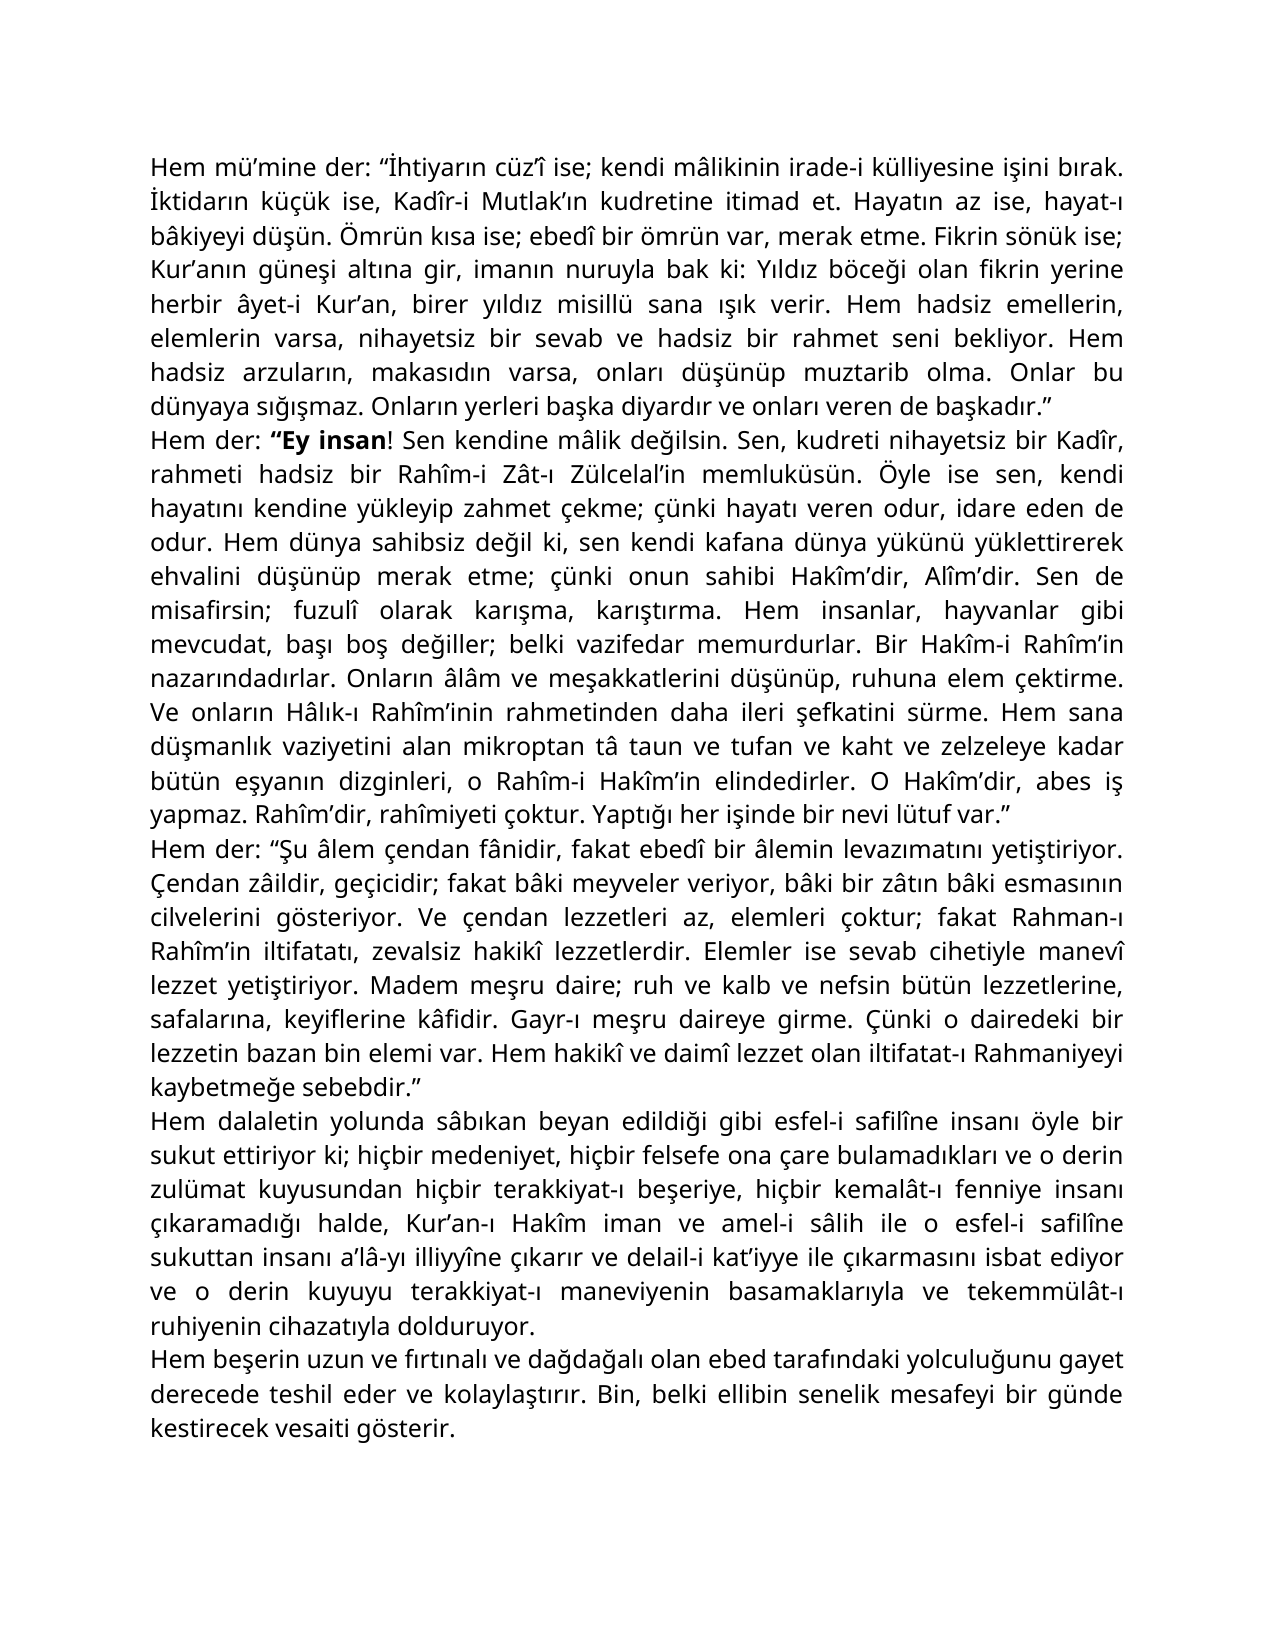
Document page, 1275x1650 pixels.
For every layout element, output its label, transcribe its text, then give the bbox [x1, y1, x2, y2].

text Hem mü’mine der: “İhtiyarın cüz’î ise; kendi mâlikinin irade-i külliyesine işini bırak. İktidarın küçük ise, Kadîr-i Mutlak’ın kudretine itimad et. Hayatın az ise, hayat-ı bâkiyeyi düşün. Ömrün kısa ise; ebedî bir ömrün var, merak etme. Fikrin sönük ise; Kur’anın güneşi altına gir, imanın nuruyla bak ki: Yıldız böceği olan fikrin yerine herbir âyet-i Kur’an, birer yıldız misillü sana ışık verir. Hem hadsiz emellerin, elemlerin varsa, nihayetsiz bir sevab ve hadsiz bir rahmet seni bekliyor. Hem hadsiz arzuların, makasıdın varsa, onları düşünüp muztarib olma. Onlar bu dünyaya sığışmaz. Onların yerleri başka diyardır ve onları veren de başkadır.” [150, 150, 1125, 422]
text Hem der: “Şu âlem çendan fânidir, fakat ebedî bir âlemin levazımatını yetiştiriyor. Çendan zâildir, geçicidir; fakat bâki meyveler veriyor, bâki bir zâtın bâki esmasının cilvelerini gösteriyor. Ve çendan lezzetleri az, elemleri çoktur; fakat Rahman-ı Rahîm’in iltifatatı, zevalsiz hakikî lezzetlerdir. Elemler ise sevab cihetiyle manevî lezzet yetiştiriyor. Madem meşru daire; ruh ve kalb ve nefsin bütün lezzetlerine, safalarına, keyiflerine kâfidir. Gayr-ı meşru daireye girme. Çünki o dairedeki bir lezzetin bazan bin elemi var. Hem hakikî ve daimî lezzet olan iltifatat-ı Rahmaniyeyi kaybetmeğe sebebdir.” [150, 831, 1125, 1104]
text Hem der: “Ey insan! Sen kendine mâlik değilsin. Sen, kudreti nihayetsiz bir Kadîr, rahmeti hadsiz bir Rahîm-i Zât-ı Zülcelal’in memluküsün. Öyle ise sen, kendi hayatını kendine yükleyip zahmet çekme; çünki hayatı veren odur, idare eden de odur. Hem dünya sahibsiz değil ki, sen kendi kafana dünya yükünü yüklettirerek ehvalini düşünüp merak etme; çünki onun sahibi Hakîm’dir, Alîm’dir. Sen de misafirsin; fuzulî olarak karışma, karıştırma. Hem insanlar, hayvanlar gibi mevcudat, başı boş değiller; belki vazifedar memurdurlar. Bir Hakîm-i Rahîm’in nazarındadırlar. Onların âlâm ve meşakkatlerini düşünüp, ruhuna elem çektirme. Ve onların Hâlık-ı Rahîm’inin rahmetinden daha ileri şefkatini sürme. Hem sana düşmanlık vaziyetini alan mikroptan tâ taun ve tufan ve kaht ve zelzeleye kadar bütün eşyanın dizginleri, o Rahîm-i Hakîm’in elindedirler. O Hakîm’dir, abes iş yapmaz. Rahîm’dir, rahîmiyeti çoktur. Yaptığı her işinde bir nevi lütuf var.” [150, 422, 1125, 831]
text Hem dalaletin yolunda sâbıkan beyan edildiği gibi esfel-i safilîne insanı öyle bir sukut ettiriyor ki; hiçbir medeniyet, hiçbir felsefe ona çare bulamadıkları ve o derin zulümat kuyusundan hiçbir terakkiyat-ı beşeriye, hiçbir kemalât-ı fenniye insanı çıkaramadığı halde, Kur’an-ı Hakîm iman ve amel-i sâlih ile o esfel-i safilîne sukuttan insanı a’lâ-yı illiyyîne çıkarır ve delail-i kat’iyye ile çıkarmasını isbat ediyor ve o derin kuyuyu terakkiyat-ı maneviyenin basamaklarıyla ve tekemmülât-ı ruhiyenin cihazatıyla dolduruyor. [150, 1104, 1125, 1342]
text Hem beşerin uzun ve fırtınalı ve dağdağalı olan ebed tarafındaki yolculuğunu gayet derecede teshil eder ve kolaylaştırır. Bin, belki ellibin senelik mesafeyi bir günde kestirecek vesaiti gösterir. [150, 1342, 1125, 1444]
